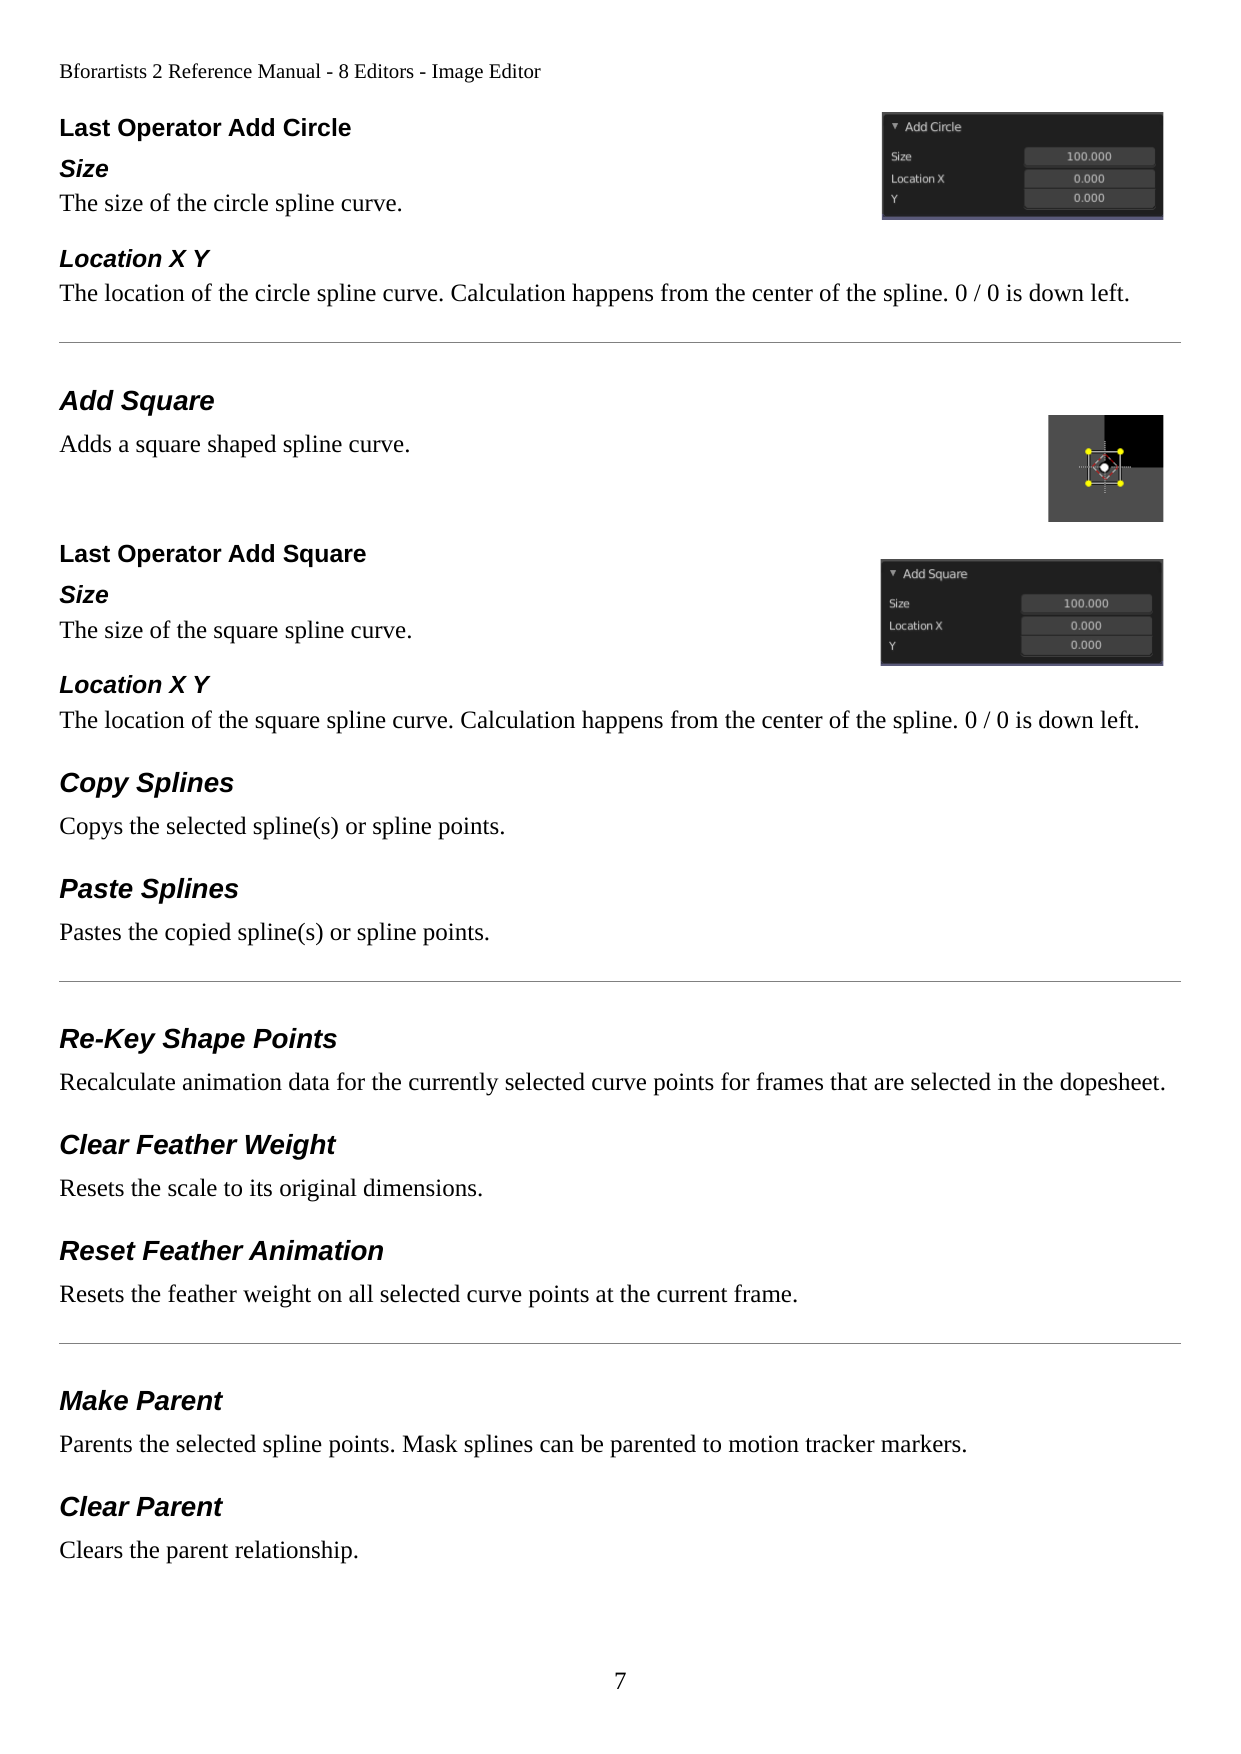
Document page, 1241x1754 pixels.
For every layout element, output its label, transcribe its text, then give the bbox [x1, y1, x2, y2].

subtitle Clear Feather Weight [59, 1129, 1181, 1161]
subtitle Size [59, 154, 881, 182]
subtitle Re-Key Shape Points [59, 1023, 1181, 1055]
text The size of the circle spline curve. [59, 188, 881, 217]
text The location of the square spline curve. Calculation happens from the center of the spline. 0 / 0 is down left. [59, 705, 1181, 734]
subtitle Add Square [59, 384, 1181, 416]
text Pastes the copied spline(s) or spline points. [59, 917, 1181, 946]
subtitle Size [59, 580, 880, 609]
picture [880, 559, 1164, 666]
subtitle Location X Y [59, 670, 1181, 699]
text Resets the scale to its original dimensions. [59, 1173, 1181, 1202]
text The location of the circle spline curve. Calculation happens from the center of the spline. 0 / 0 is down left. [59, 278, 1181, 307]
subtitle [1164, 154, 1181, 182]
subtitle Clear Parent [59, 1491, 1181, 1523]
text Adds a square shaped spline curve. [59, 429, 1048, 457]
subtitle Copy Splines [59, 767, 1181, 799]
text Parents the selected spline points. Mask splines can be parented to motion tracker markers. [59, 1429, 1181, 1458]
text Clears the parent relationship. [59, 1535, 1181, 1564]
subtitle Paste Splines [59, 873, 1181, 904]
picture [881, 112, 1164, 220]
text The size of the square spline curve. [59, 615, 880, 644]
subtitle Last Operator Add Circle [59, 113, 881, 141]
subtitle Location X Y [59, 244, 1181, 272]
subtitle [1164, 580, 1181, 609]
picture [1048, 415, 1164, 522]
subtitle Last Operator Add Square [59, 539, 1181, 568]
subtitle Reset Feather Animation [59, 1235, 1181, 1267]
text Copys the selected spline(s) or spline points. [59, 811, 1181, 840]
subtitle Make Parent [59, 1385, 1181, 1417]
text Resets the feather weight on all selected curve points at the current frame. [59, 1279, 1181, 1308]
text Recalculate animation data for the currently selected curve points for frames that are selected in the dopesheet. [59, 1067, 1181, 1096]
